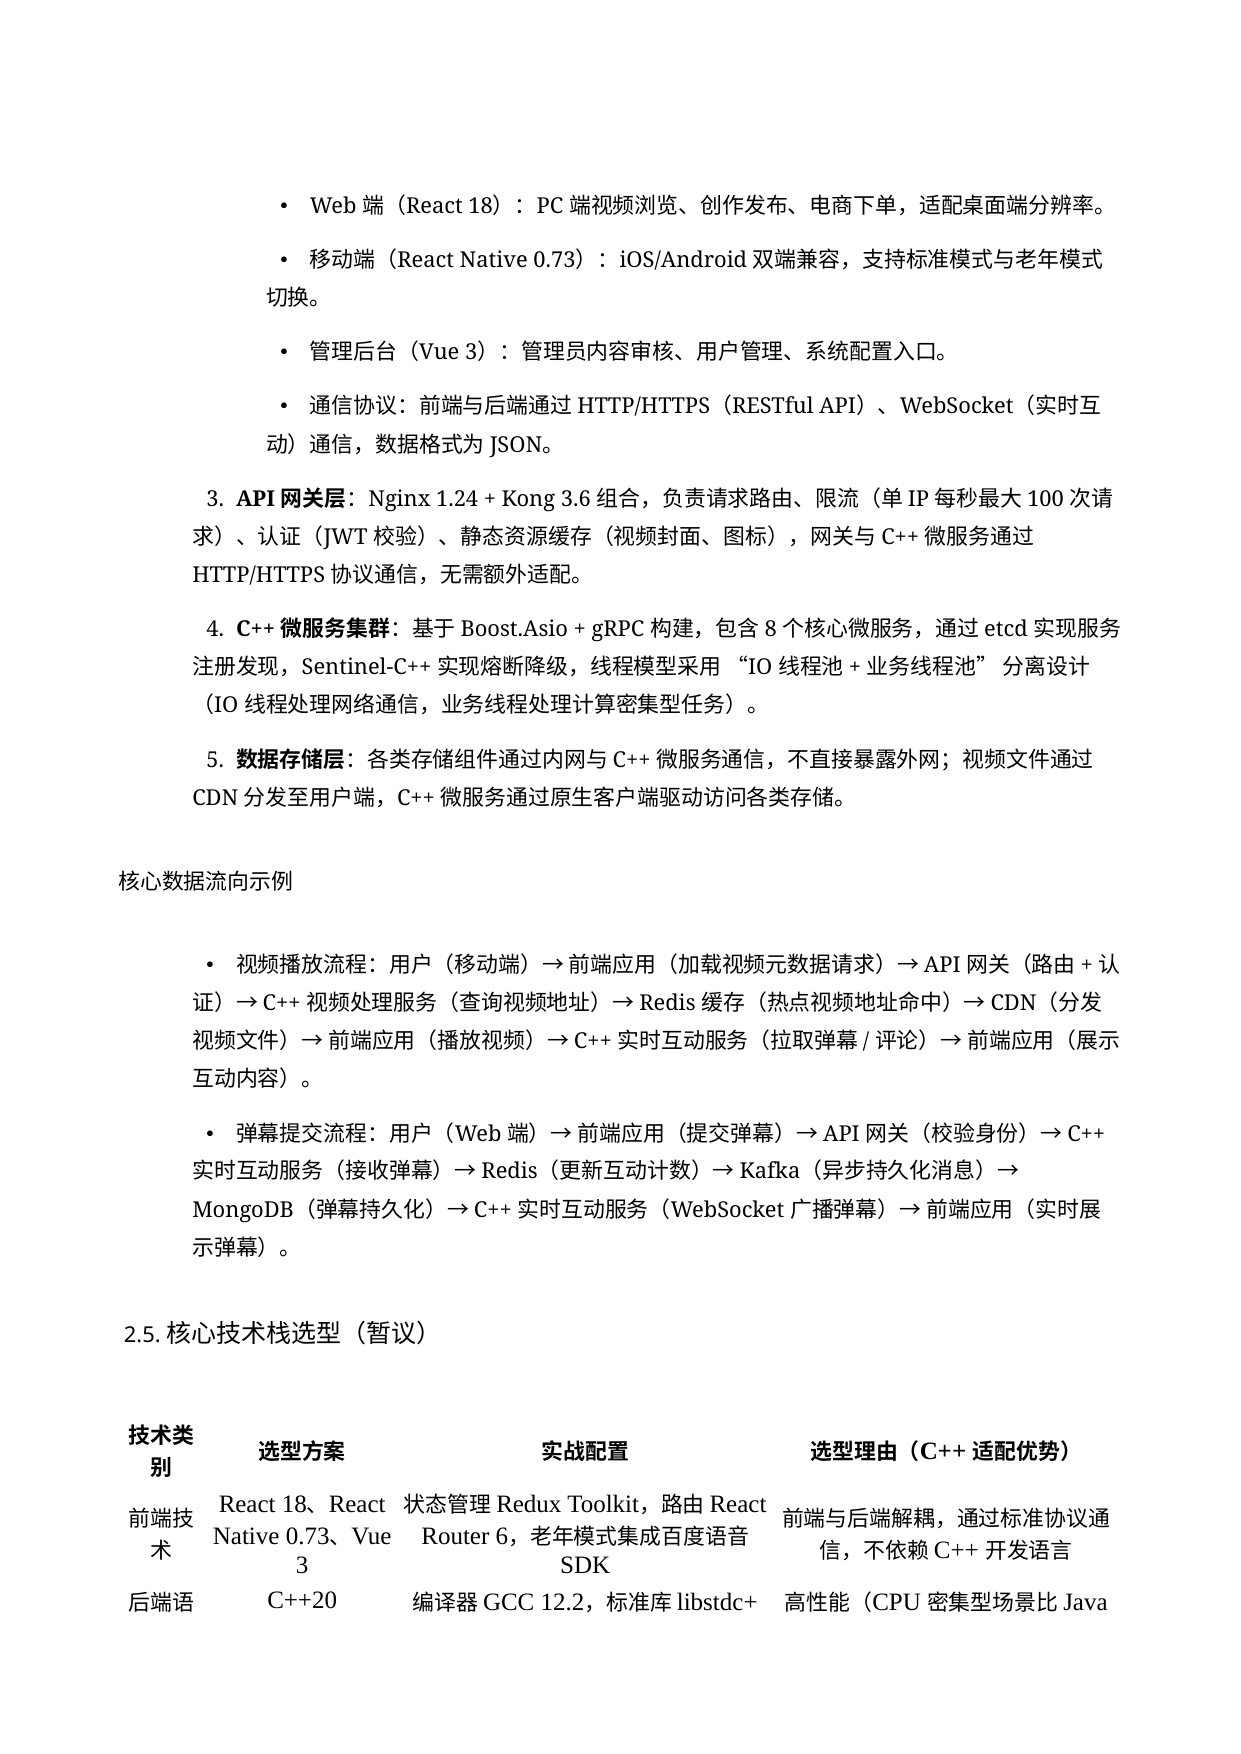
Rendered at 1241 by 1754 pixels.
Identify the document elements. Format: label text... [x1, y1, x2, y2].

list 移动端（React Native 0.73）：iOS/Android 双端兼容，支持标准模式与老年模式切换。 [236, 242, 1122, 312]
table_header 选型方案 [204, 1415, 400, 1484]
list 弹幕提交流程：用户（Web 端）→ 前端应用（提交弹幕）→ API 网关（校验身份）→ C++ 实时互动服务（接收弹幕）→ Redis（更新互动计数）→ Kafka（异步持久化消息）→ MongoDB（弹幕持久化）→ C++ 实时互动服务（WebSocket 广播弹幕）→ 前端应用（实时展示弹幕）。 [162, 1116, 1122, 1261]
list Web 端（React 18）：PC 端视频浏览、创作发布、电商下单，适配桌面端分辨率。 [236, 188, 1122, 219]
table_cell 编译器 GCC 12.2，标准库 libstdc+ [400, 1582, 770, 1619]
subtitle 核心数据流向示例 [118, 864, 1122, 895]
table_header 实战配置 [400, 1415, 770, 1484]
table_cell 前端技术 [118, 1484, 204, 1582]
table_cell 高性能（CPU 密集型场景比 Java [770, 1582, 1122, 1619]
list 视频播放流程：用户（移动端）→ 前端应用（加载视频元数据请求）→ API 网关（路由 + 认证）→ C++ 视频处理服务（查询视频地址）→ Redis 缓存（热点视频地址命中）→ CDN（分发视频文件）→ 前端应用（播放视频）→ C++ 实时互动服务（拉取弹幕 / 评论）→ 前端应用（展示互动内容）。 [162, 947, 1122, 1093]
list C++ 微服务集群：基于 Boost.Asio + gRPC 构建，包含 8 个核心微服务，通过 etcd 实现服务注册发现，Sentinel-C++ 实现熔断降级，线程模型采用 “IO 线程池 + 业务线程池” 分离设计（IO 线程处理网络通信，业务线程处理计算密集型任务）。 [162, 611, 1122, 719]
table_header 选型理由（C++ 适配优势） [770, 1415, 1122, 1484]
list 管理后台（Vue 3）：管理员内容审核、用户管理、系统配置入口。 [236, 334, 1122, 366]
table_cell 后端语 [118, 1582, 204, 1619]
subtitle 核心技术栈选型（暂议） [118, 1313, 1122, 1349]
table_cell React 18、React Native 0.73、Vue 3 [204, 1484, 400, 1582]
list 通信协议：前端与后端通过 HTTP/HTTPS（RESTful API）、WebSocket（实时互动）通信，数据格式为 JSON。 [236, 388, 1122, 458]
table_cell 前端与后端解耦，通过标准协议通信，不依赖 C++ 开发语言 [770, 1484, 1122, 1582]
list API 网关层：Nginx 1.24 + Kong 3.6 组合，负责请求路由、限流（单 IP 每秒最大 100 次请求）、认证（JWT 校验）、静态资源缓存（视频封面、图标），网关与 C++ 微服务通过 HTTP/HTTPS 协议通信，无需额外适配。 [162, 481, 1122, 589]
table_cell C++20 [204, 1582, 400, 1619]
table_cell 状态管理 Redux Toolkit，路由 React Router 6，老年模式集成百度语音 SDK [400, 1484, 770, 1582]
list 数据存储层：各类存储组件通过内网与 C++ 微服务通信，不直接暴露外网；视频文件通过 CDN 分发至用户端，C++ 微服务通过原生客户端驱动访问各类存储。 [162, 742, 1122, 812]
table_header 技术类别 [118, 1415, 204, 1484]
